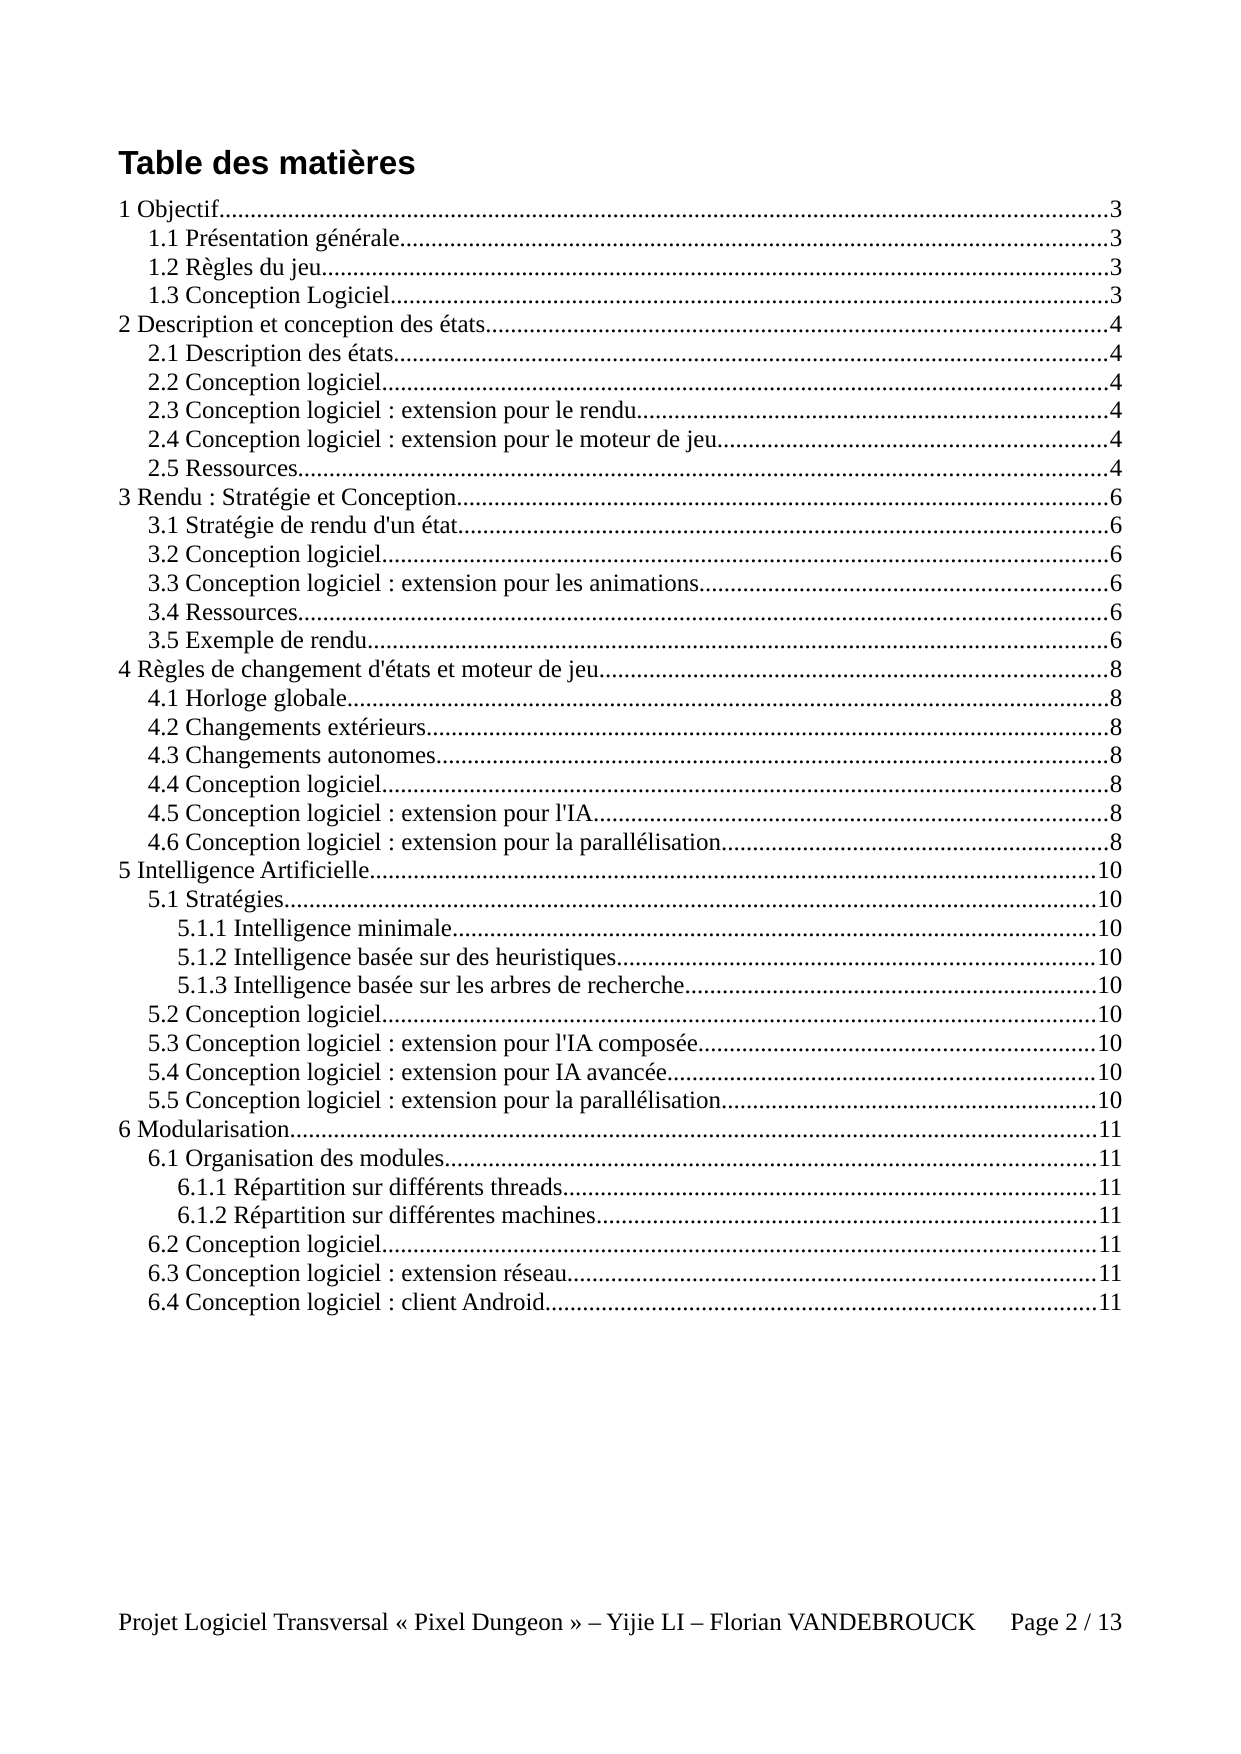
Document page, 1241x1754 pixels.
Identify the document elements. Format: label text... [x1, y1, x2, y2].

text 1.1 Présentation générale 3 [148, 223, 1122, 252]
text 4.3 Changements autonomes 8 [148, 740, 1122, 769]
text 1 Objectif 3 [118, 194, 1122, 223]
text 5 Intelligence Artificielle 10 [118, 855, 1122, 884]
text 4 Règles de changement d'états et moteur de jeu 8 [118, 654, 1122, 683]
text 4.2 Changements extérieurs 8 [148, 712, 1122, 740]
text 6.2 Conception logiciel 11 [148, 1229, 1122, 1258]
text 3.3 Conception logiciel : extension pour les animations 6 [148, 568, 1122, 597]
text 3 Rendu : Stratégie et Conception 6 [118, 482, 1122, 510]
text 2.2 Conception logiciel 4 [148, 367, 1122, 395]
text 5.4 Conception logiciel : extension pour IA avancée 10 [148, 1057, 1122, 1085]
text 2.5 Ressources 4 [148, 453, 1122, 482]
text 1.2 Règles du jeu 3 [148, 252, 1122, 280]
text 1.3 Conception Logiciel 3 [148, 280, 1122, 309]
text 3.5 Exemple de rendu 6 [148, 625, 1122, 654]
text 6 Modularisation 11 [118, 1114, 1122, 1143]
text 5.2 Conception logiciel 10 [148, 999, 1122, 1028]
text 4.6 Conception logiciel : extension pour la parallélisation 8 [148, 827, 1122, 855]
text 4.5 Conception logiciel : extension pour l'IA 8 [148, 798, 1122, 827]
text 3.1 Stratégie de rendu d'un état 6 [148, 510, 1122, 539]
text 2.4 Conception logiciel : extension pour le moteur de jeu 4 [148, 424, 1122, 453]
text 5.3 Conception logiciel : extension pour l'IA composée 10 [148, 1028, 1122, 1057]
text 5.1 Stratégies 10 [148, 884, 1122, 913]
text 2.1 Description des états 4 [148, 338, 1122, 367]
text 5.1.1 Intelligence minimale 10 [177, 913, 1122, 942]
text 2 Description et conception des états 4 [118, 309, 1122, 338]
text 6.3 Conception logiciel : extension réseau 11 [148, 1258, 1122, 1287]
text 4.1 Horloge globale 8 [148, 683, 1122, 712]
text 6.1 Organisation des modules 11 [148, 1143, 1122, 1172]
text 4.4 Conception logiciel 8 [148, 769, 1122, 798]
text 3.2 Conception logiciel 6 [148, 539, 1122, 568]
text 6.1.2 Répartition sur différentes machines 11 [177, 1200, 1122, 1229]
text 2.3 Conception logiciel : extension pour le rendu 4 [148, 395, 1122, 424]
text 5.1.3 Intelligence basée sur les arbres de recherche 10 [177, 970, 1122, 999]
text 5.1.2 Intelligence basée sur des heuristiques 10 [177, 942, 1122, 970]
text 6.1.1 Répartition sur différents threads 11 [177, 1172, 1122, 1200]
text 5.5 Conception logiciel : extension pour la parallélisation 10 [148, 1085, 1122, 1114]
text 6.4 Conception logiciel : client Android 11 [148, 1287, 1122, 1315]
text 3.4 Ressources 6 [148, 597, 1122, 625]
subtitle Table des matières [118, 143, 1122, 182]
